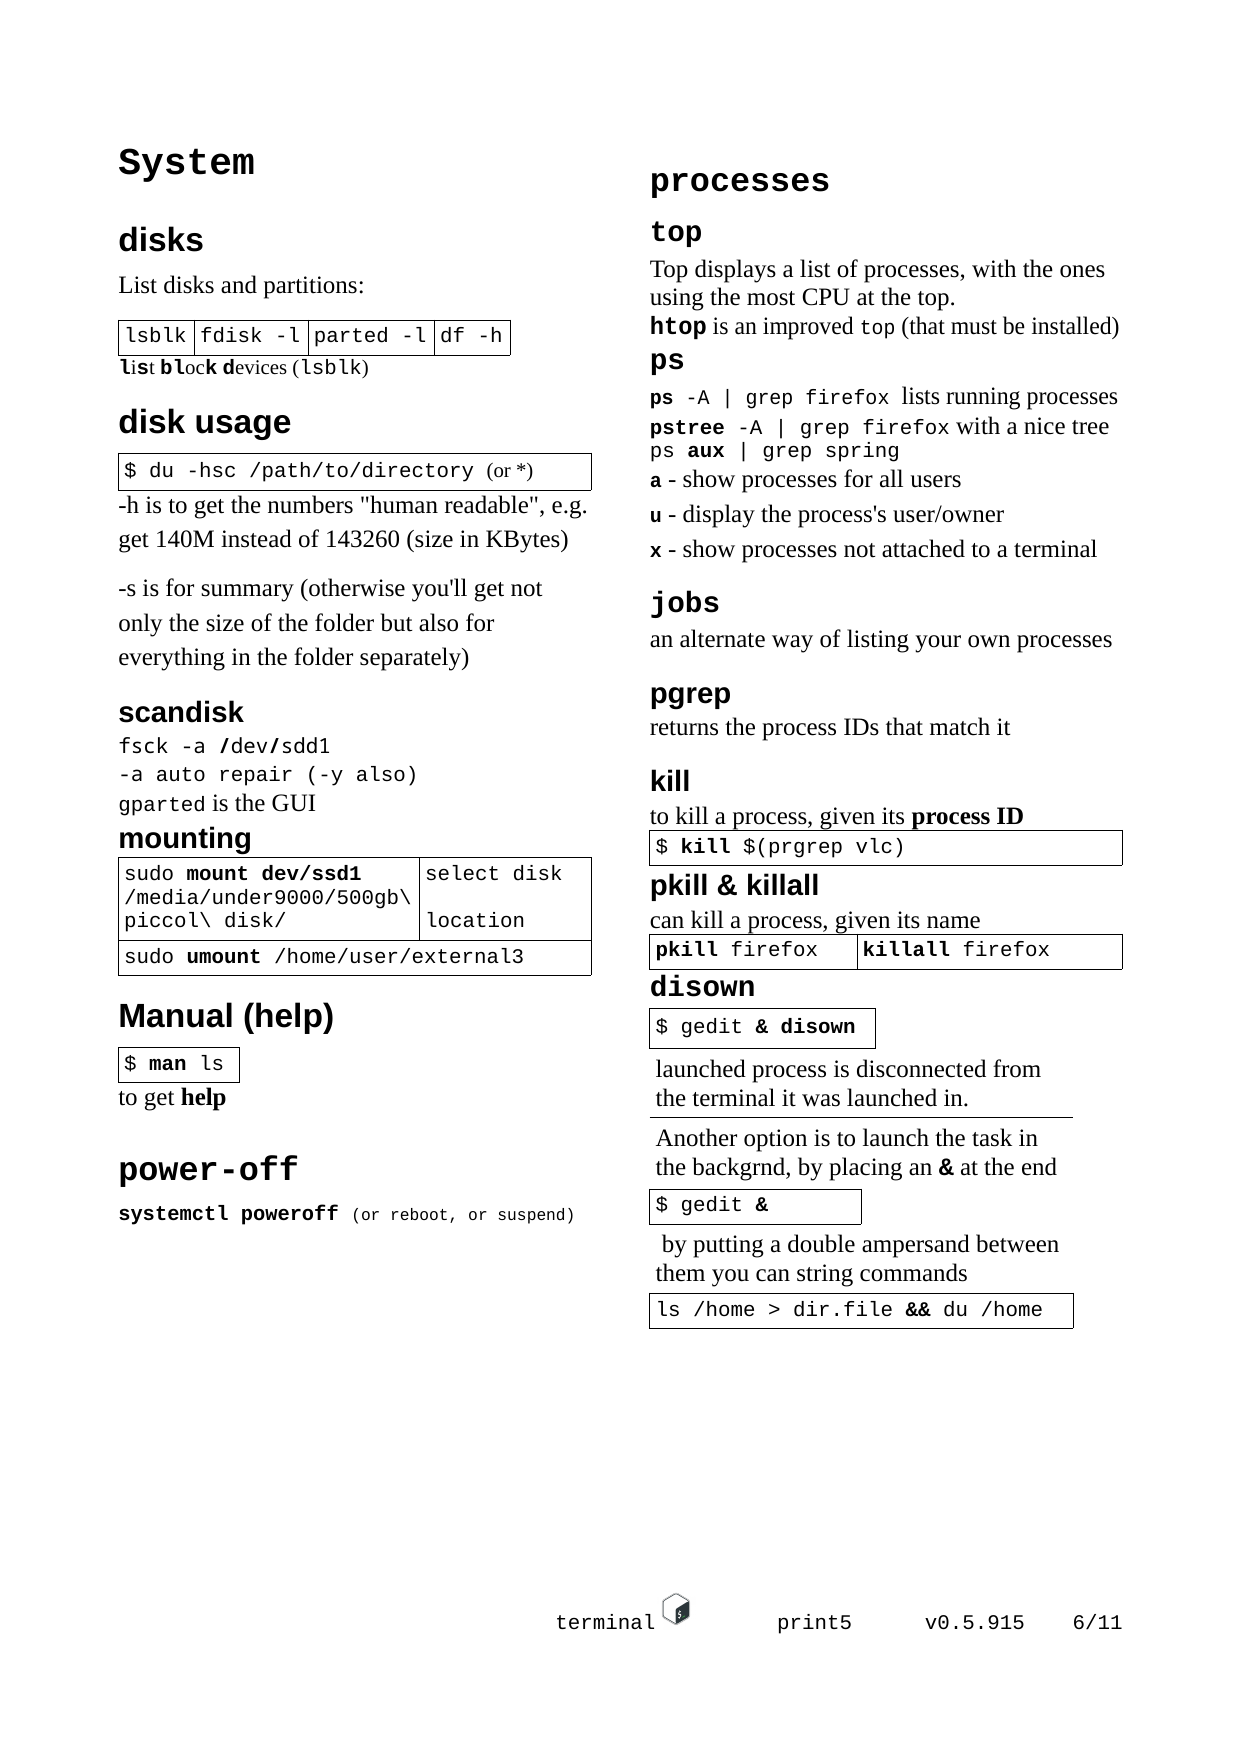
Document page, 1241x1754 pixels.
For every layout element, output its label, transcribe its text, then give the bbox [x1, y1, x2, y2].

text List disks and partitions: [118, 271, 591, 299]
table_cell sudo umount /home/user/external3 [119, 941, 591, 975]
subtitle mounting [118, 821, 591, 854]
table_cell launched process is disconnected from the terminal it was launched in. [650, 1048, 1073, 1117]
subtitle top [649, 217, 1122, 251]
text -a auto repair (-y also) [118, 759, 591, 788]
subtitle pgrep [649, 676, 1122, 709]
table_header select disk location [420, 858, 591, 940]
subtitle Manual (help) [118, 996, 591, 1034]
table_cell [862, 1189, 1073, 1224]
table_header fdisk -l [195, 321, 308, 355]
text an alternate way of listing your own processes [649, 624, 1122, 652]
text can kill a process, given its name [649, 905, 1122, 933]
table_header sudo mount dev/ssd1 /media/under9000/500gb\ piccol\ disk/ [119, 858, 419, 940]
text htop is an improved top (that must be installed) [649, 311, 1122, 342]
text returns the process IDs that match it [649, 712, 1122, 741]
subtitle disk usage [118, 401, 591, 440]
table_cell Another option is to launch the task in the backgrnd, by placing an & at the end [650, 1118, 1073, 1188]
text ps aux | grep spring [649, 440, 1122, 464]
table_cell ls /home > dir.file && du /home [650, 1294, 1073, 1328]
table_header $ du -hsc /path/to/directory (or *) [119, 454, 591, 490]
subtitle System [118, 143, 591, 186]
subtitle disks [118, 219, 591, 258]
table_header lsblk [119, 321, 194, 355]
text a - show processes for all users u - display the process's user/owner x - show processes not attached to a terminal [649, 464, 1122, 564]
table_header parted -l [309, 321, 434, 355]
text gparted is the GUI [118, 788, 591, 818]
text -h is to get the numbers "human readable", e.g. get 140M instead of 143260 (size in KBytes) [118, 491, 591, 553]
subtitle power-off [118, 1152, 591, 1190]
table_header $ kill $(prgrep vlc) [650, 831, 1122, 865]
table_header pkill firefox [650, 935, 857, 969]
text fsck -a /dev/sdd1 [118, 731, 591, 759]
subtitle processes [649, 164, 1122, 202]
table_cell by putting a double ampersand between them you can string commands [650, 1224, 1073, 1293]
subtitle scandisk [118, 694, 591, 728]
text systemctl poweroff (or reboot, or suspend) [118, 1203, 591, 1226]
subtitle kill [649, 764, 1122, 798]
picture [655, 1588, 697, 1630]
text Top displays a list of processes, with the ones using the most CPU at the top. [649, 254, 1122, 311]
subtitle ps [649, 345, 1122, 378]
table_header $ gedit & disown [650, 1009, 875, 1048]
table_header [876, 1008, 1073, 1048]
table_cell $ gedit & [650, 1190, 861, 1224]
table_header killall firefox [858, 935, 1122, 969]
subtitle jobs [649, 587, 1122, 621]
text -s is for summary (otherwise you'll get not only the size of the folder but also for everything in the folder separately) [118, 573, 591, 671]
text ps -A | grep firefox lists running processes [649, 381, 1122, 411]
text list block devices (lsblk) [118, 355, 591, 381]
subtitle pkill & killall [649, 868, 1122, 902]
text to get help [118, 1082, 591, 1111]
table_header $ man ls [119, 1048, 239, 1082]
subtitle disown [649, 972, 1122, 1005]
table_header df -h [435, 321, 510, 355]
text pstree -A | grep firefox with a nice tree [649, 411, 1122, 440]
text to kill a process, given its process ID [649, 801, 1122, 830]
